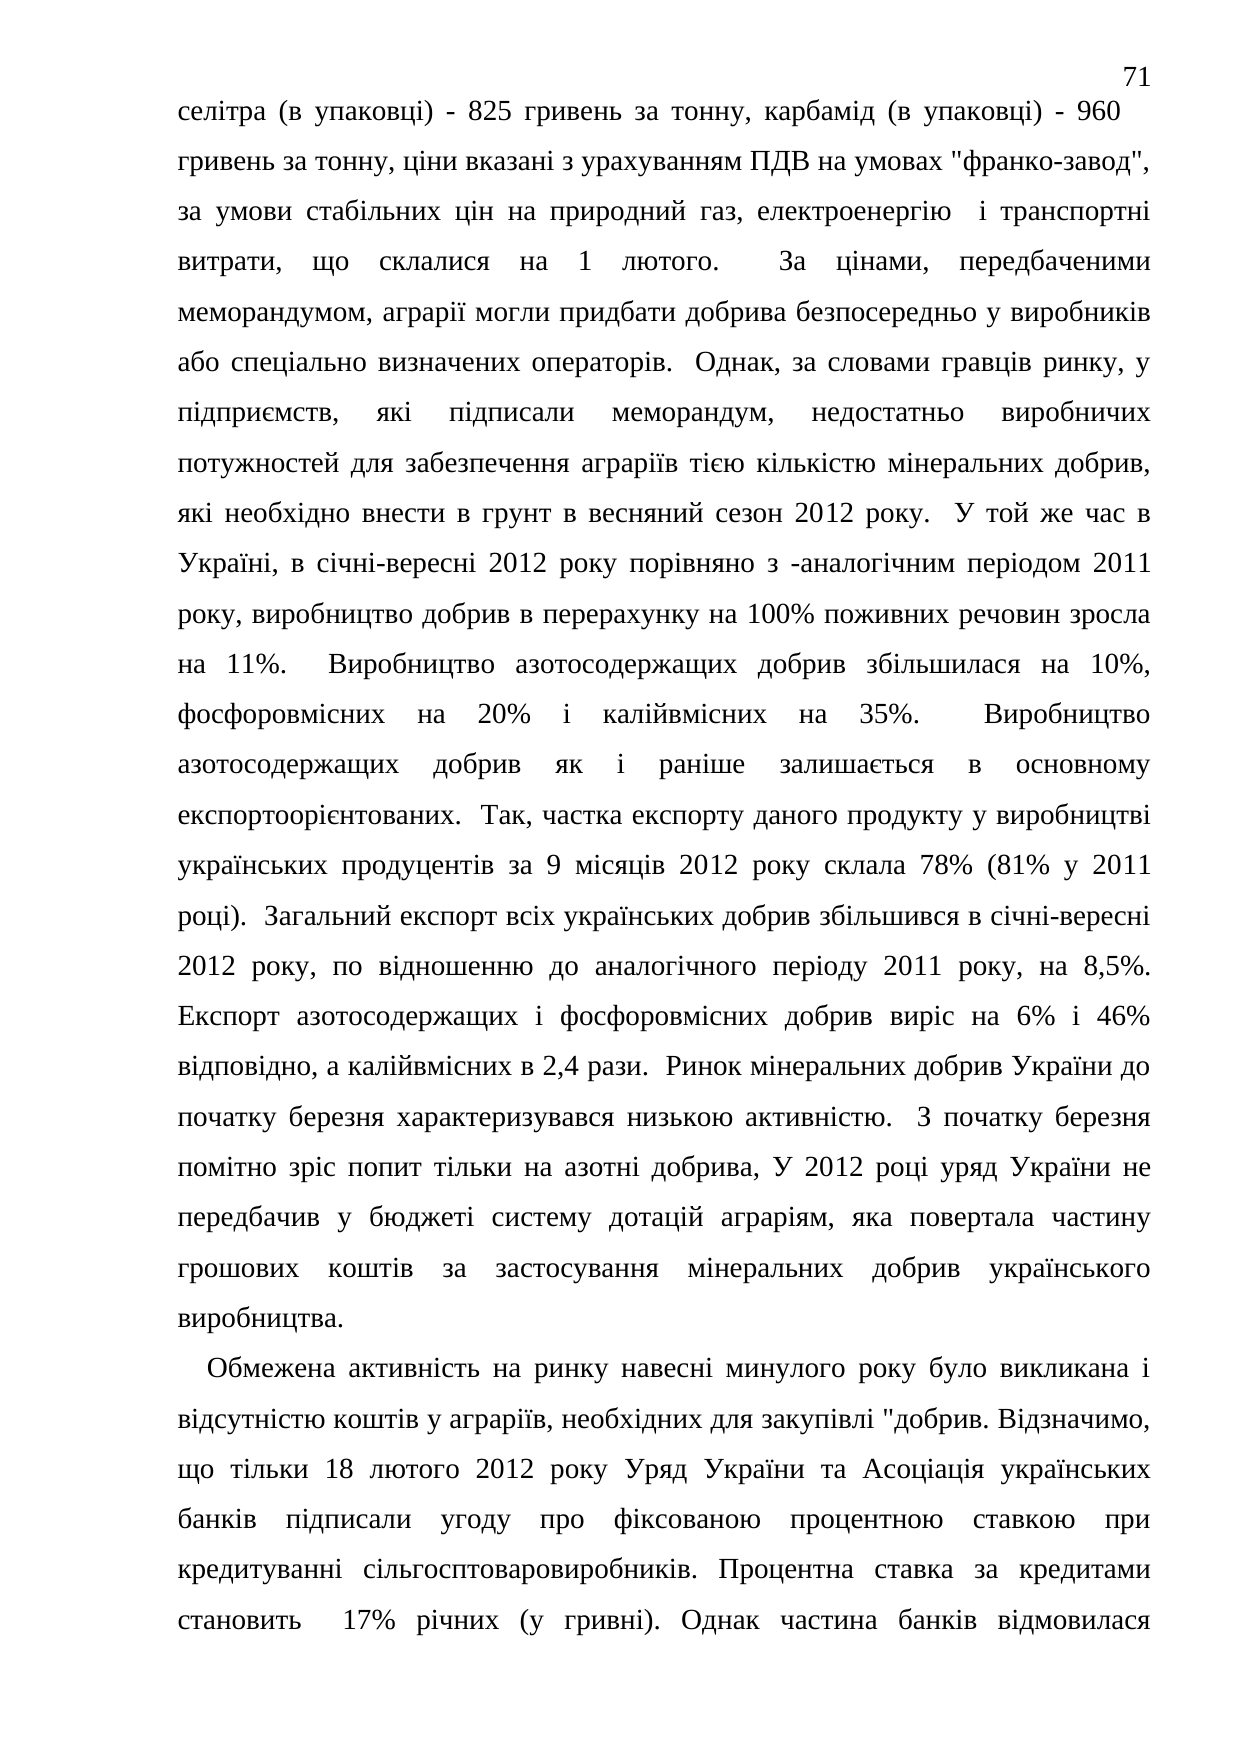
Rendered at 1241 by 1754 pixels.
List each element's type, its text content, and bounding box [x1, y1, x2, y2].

text Обмежена активність на ринку навесні минулого року було викликана і відсутністю коштів у аграріїв, необхідних для закупівлі "добрив. Відзначимо, що тільки 18 лютого 2012 року Уряд України та Асоціація українських банків підписали угоду про фіксованою процентною ставкою при кредитуванні сільгосптоваровиробників. Процентна ставка за кредитами становить 17% річних (у гривні). Однак частина банків відмовилася [177, 1350, 1152, 1636]
text селітра (в упаковці) - 825 гривень за тонну, карбамід (в упаковці) - 960 гривень за тонну, ціни вказані з урахуванням ПДВ на умовах "франко-завод", за умови стабільних цін на природний газ, електроенергію і транспортні витрати, що склалися на 1 лютого. За цінами, передбаченими меморандумом, аграрії могли придбати добрива безпосередньо у виробників або спеціально визначених операторів. Однак, за словами гравців ринку, у підприємств, які підписали меморандум, недостатньо виробничих потужностей для забезпечення аграріїв тією кількістю мінеральних добрив, які необхідно внести в грунт в весняний сезон 2012 року. У той же час в Україні, в січні-вересні 2012 року порівняно з -аналогічним періодом 2011 року, виробництво добрив в перерахунку на 100% поживних речовин зросла на 11%. Виробництво азотосодержащих добрив збільшилася на 10%, фосфоровмісних на 20% і калійвмісних на 35%. Виробництво азотосодержащих добрив як і раніше залишається в основному експортоорієнтованих. Так, частка експорту даного продукту у виробництві українських продуцентів за 9 місяців 2012 року склала 78% (81% у 2011 році). Загальний експорт всіх українських добрив збільшився в січні-вересні 2012 року, по відношенню до аналогічного періоду 2011 року, на 8,5%. Експорт азотосодержащих і фосфоровмісних добрив виріс на 6% і 46% відповідно, а калійвмісних в 2,4 рази. Ринок мінеральних добрив України до початку березня характеризувався низькою активністю. З початку березня помітно зріс попит тільки на азотні добрива, У 2012 році уряд України не передбачив у бюджеті систему дотацій аграріям, яка повертала частину грошових коштів за застосування мінеральних добрив українського виробництва. [177, 93, 1152, 1334]
